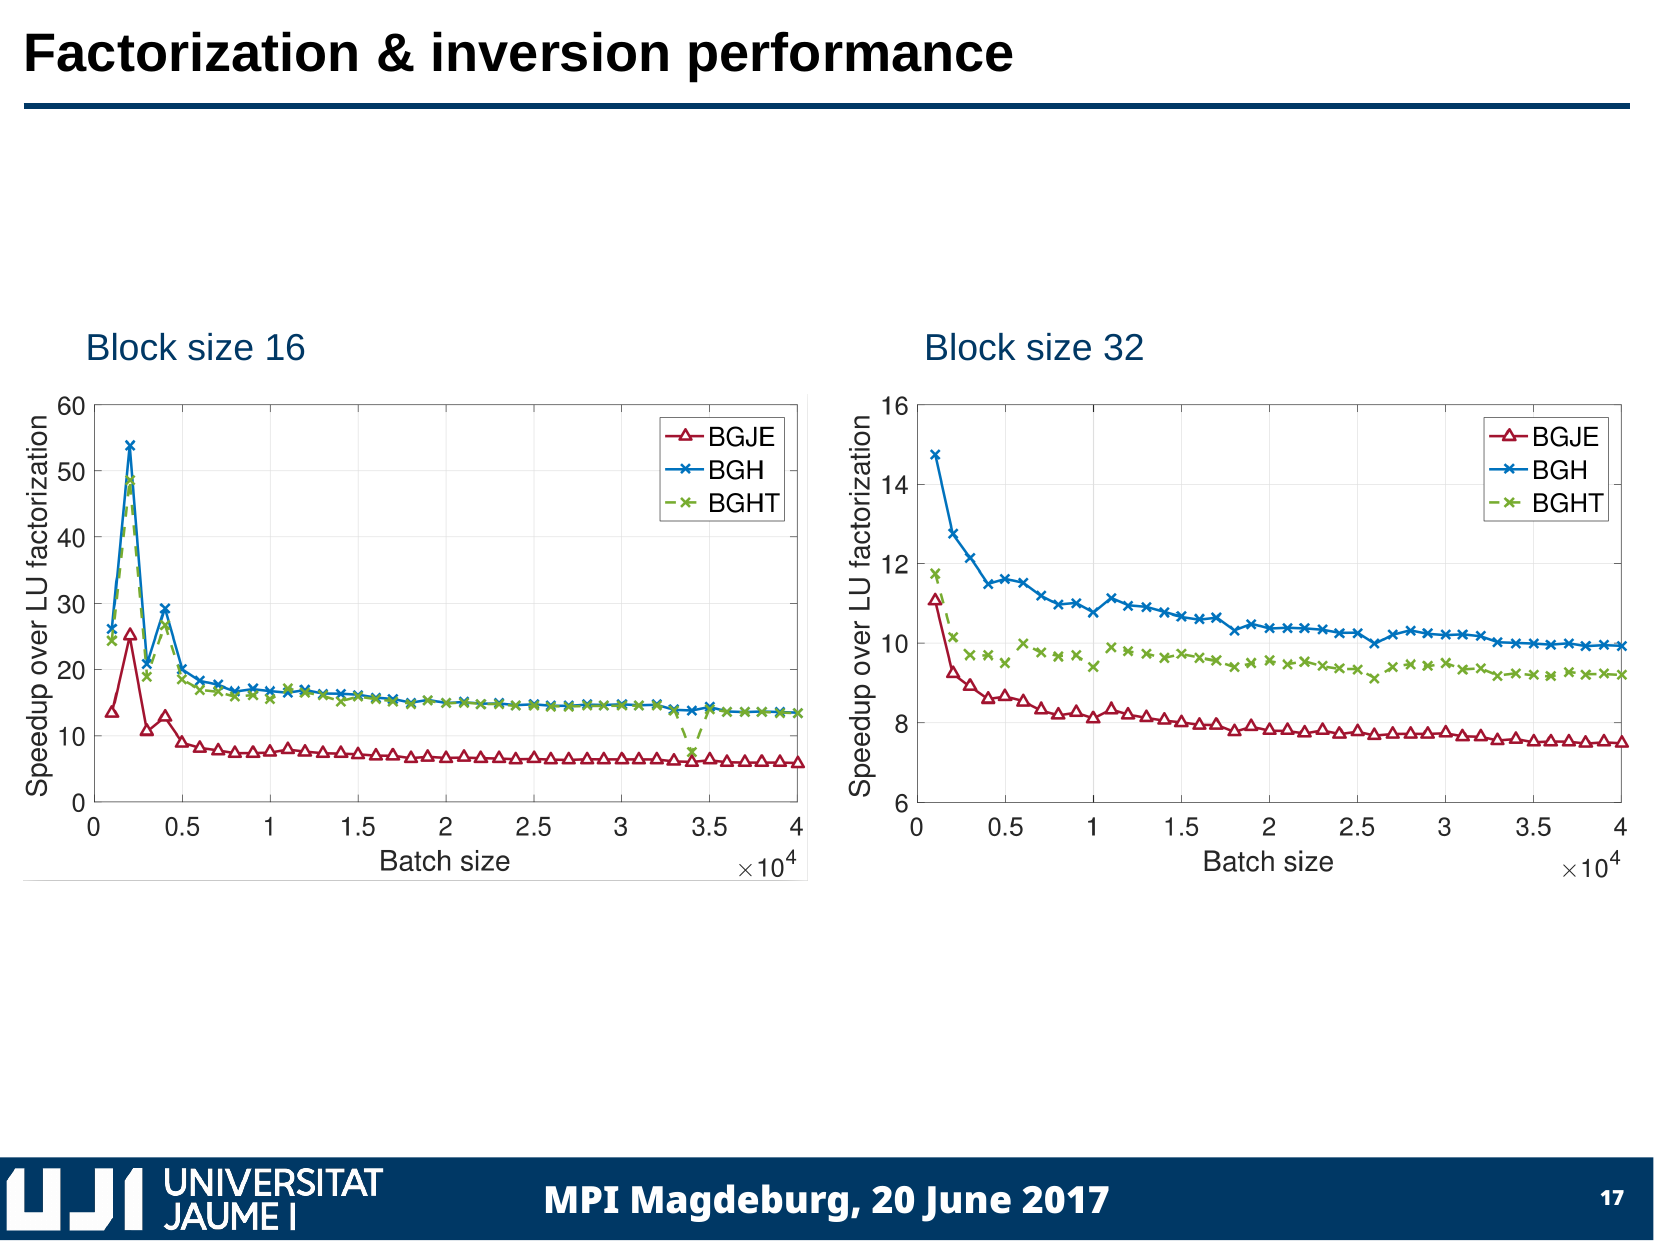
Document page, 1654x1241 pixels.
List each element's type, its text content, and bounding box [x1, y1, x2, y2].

picture [23, 394, 808, 881]
text_box Block size 32 [909, 318, 1182, 376]
title Factorization & inversion performance [23, 0, 1630, 107]
picture [846, 394, 1631, 881]
text_box Block size 16 [70, 318, 343, 376]
picture [0, 1158, 390, 1241]
